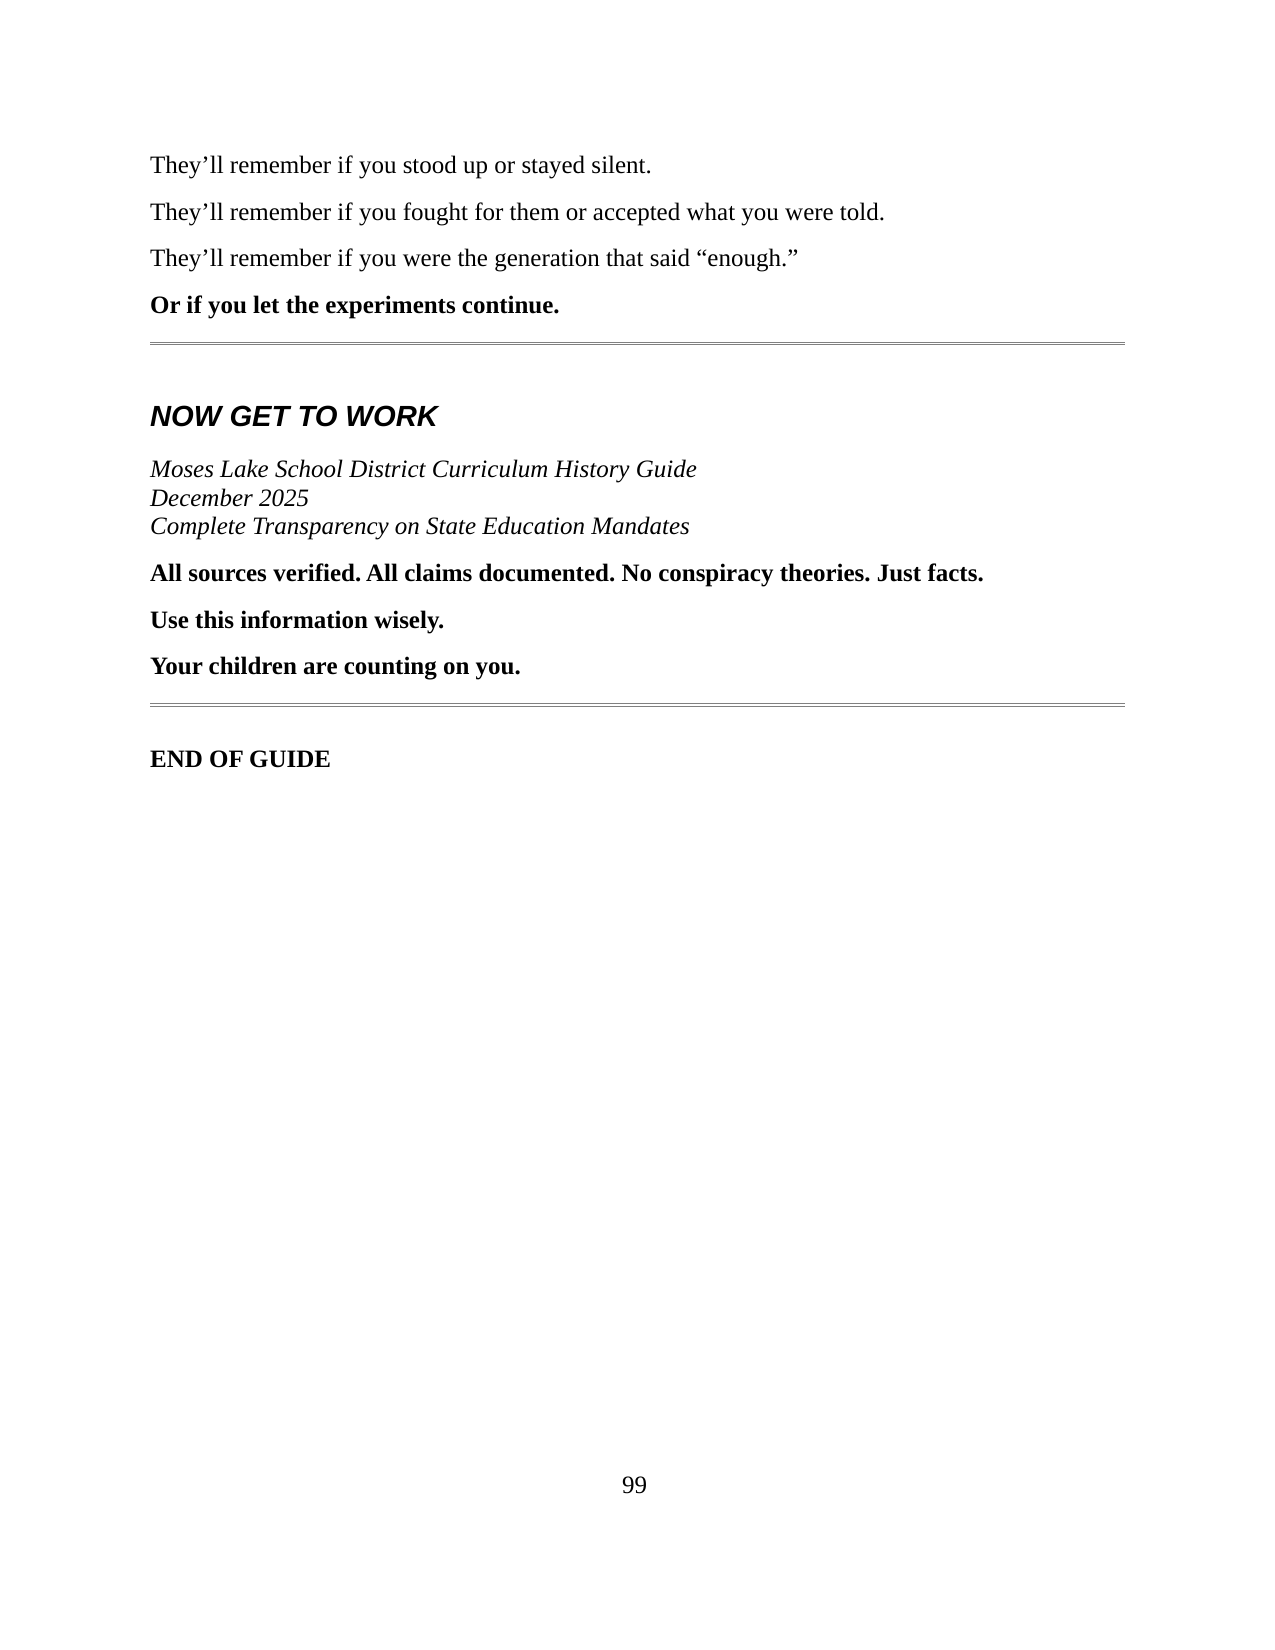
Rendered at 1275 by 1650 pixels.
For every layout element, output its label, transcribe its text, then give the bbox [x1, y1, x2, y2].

text Or if you let the experiments continue. [150, 290, 1125, 319]
text END OF GUIDE [150, 744, 1125, 773]
text They’ll remember if you stood up or stayed silent. [150, 150, 1125, 179]
text They’ll remember if you were the generation that said “enough.” [150, 243, 1125, 272]
text Moses Lake School District Curriculum History Guide December 2025 Complete Transparency on State Education Mandates [150, 454, 1125, 540]
text All sources verified. All claims documented. No conspiracy theories. Just facts. [150, 558, 1125, 587]
subtitle NOW GET TO WORK [150, 399, 1125, 432]
text Your children are counting on you. [150, 651, 1125, 680]
text Use this information wisely. [150, 605, 1125, 633]
text They’ll remember if you fought for them or accepted what you were told. [150, 197, 1125, 225]
